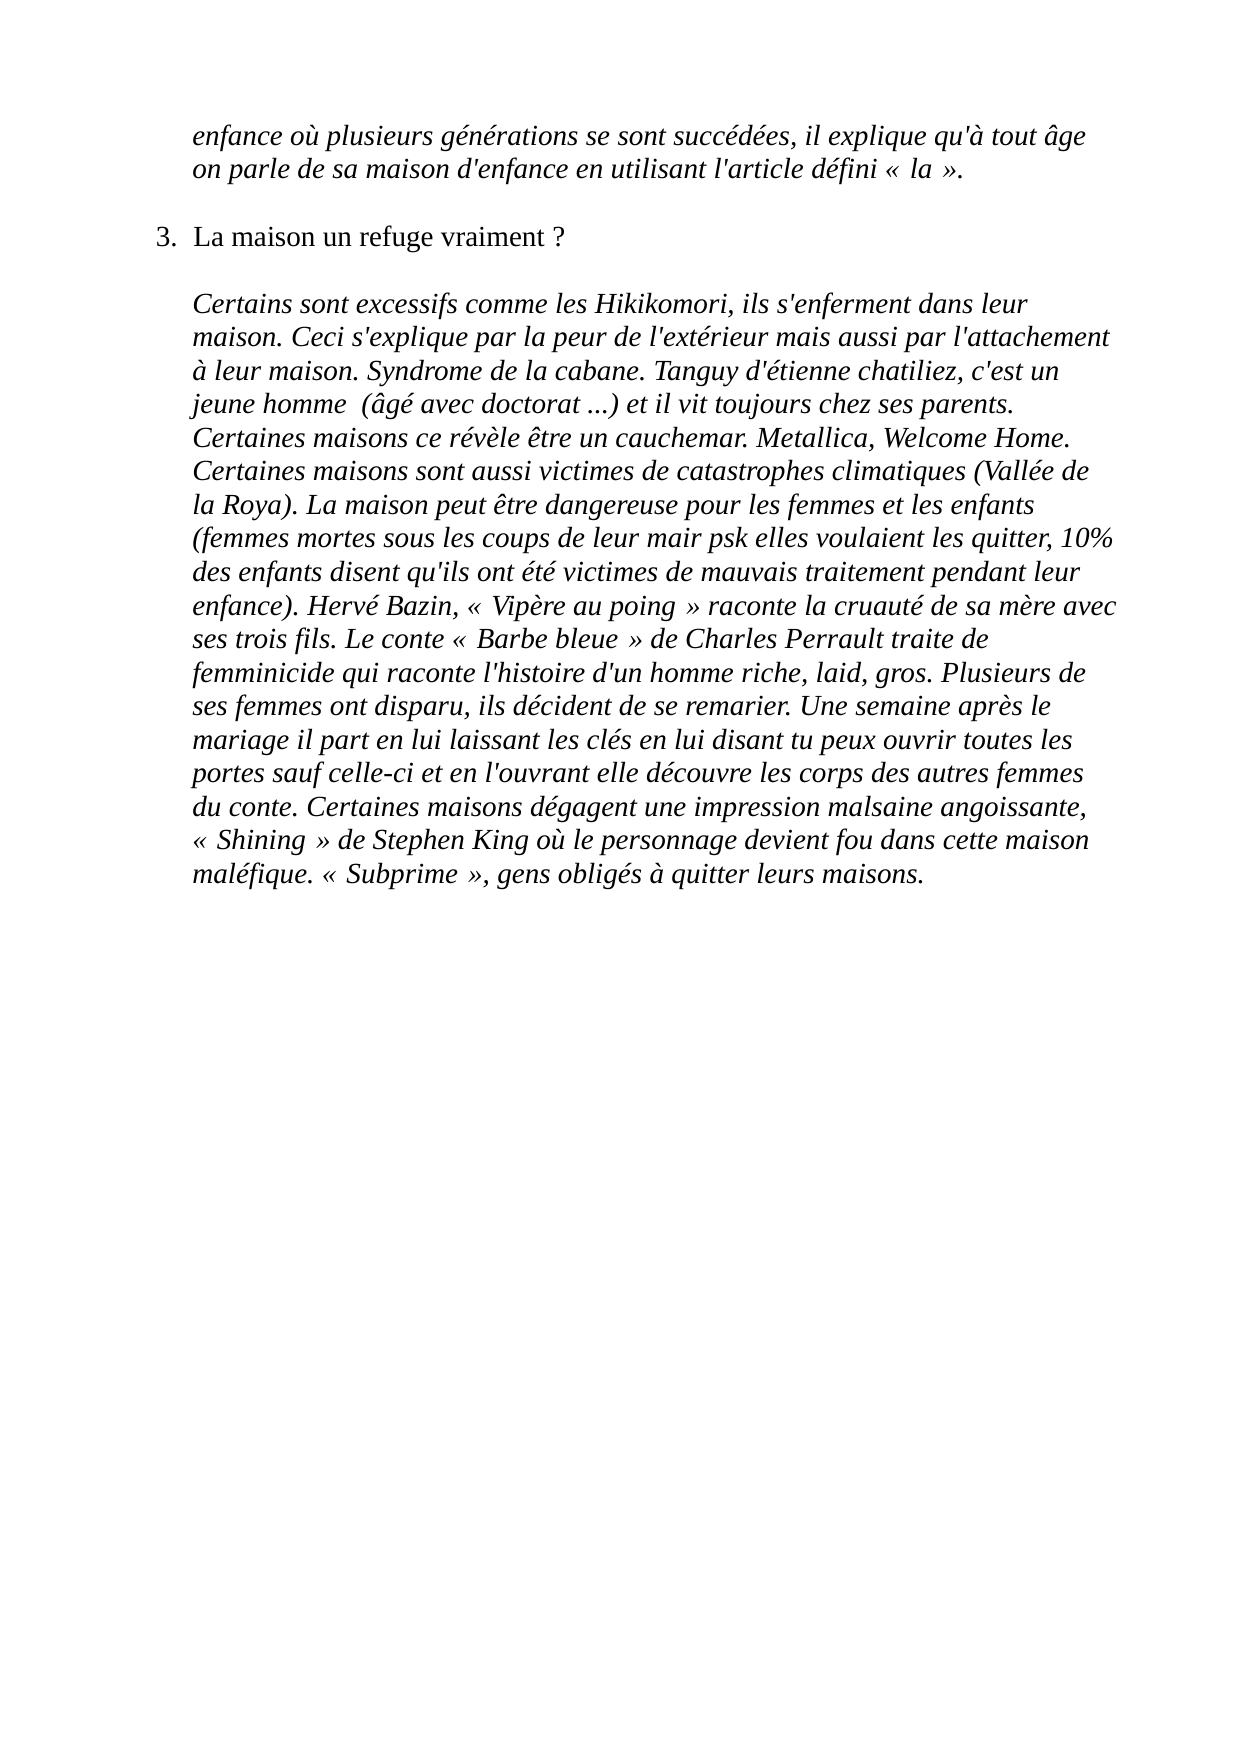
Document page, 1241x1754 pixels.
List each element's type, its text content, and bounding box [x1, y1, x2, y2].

text enfance où plusieurs générations se sont succédées, il explique qu'à tout âge on parle de sa maison d'enfance en utilisant l'article défini « la ». [118, 118, 1122, 185]
text Certains sont excessifs comme les Hikikomori, ils s'enferment dans leur maison. Ceci s'explique par la peur de l'extérieur mais aussi par l'attachement à leur maison. Syndrome de la cabane. Tanguy d'étienne chatiliez, c'est un jeune homme (âgé avec doctorat ...) et il vit toujours chez ses parents. Certaines maisons ce révèle être un cauchemar. Metallica, Welcome Home. Certaines maisons sont aussi victimes de catastrophes climatiques (Vallée de la Roya). La maison peut être dangereuse pour les femmes et les enfants (femmes mortes sous les coups de leur mair psk elles voulaient les quitter, 10% des enfants disent qu'ils ont été victimes de mauvais traitement pendant leur enfance). Hervé Bazin, « Vipère au poing » raconte la cruauté de sa mère avec ses trois fils. Le conte « Barbe bleue » de Charles Perrault traite de femminicide qui raconte l'histoire d'un homme riche, laid, gros. Plusieurs de ses femmes ont disparu, ils décident de se remarier. Une semaine après le mariage il part en lui laissant les clés en lui disant tu peux ouvrir toutes les portes sauf celle-ci et en l'ouvrant elle découvre les corps des autres femmes du conte. Certaines maisons dégagent une impression malsaine angoissante, « Shining » de Stephen King où le personnage devient fou dans cette maison maléfique. « Subprime », gens obligés à quitter leurs maisons. [118, 286, 1122, 889]
list La maison un refuge vraiment ? [156, 219, 1122, 252]
